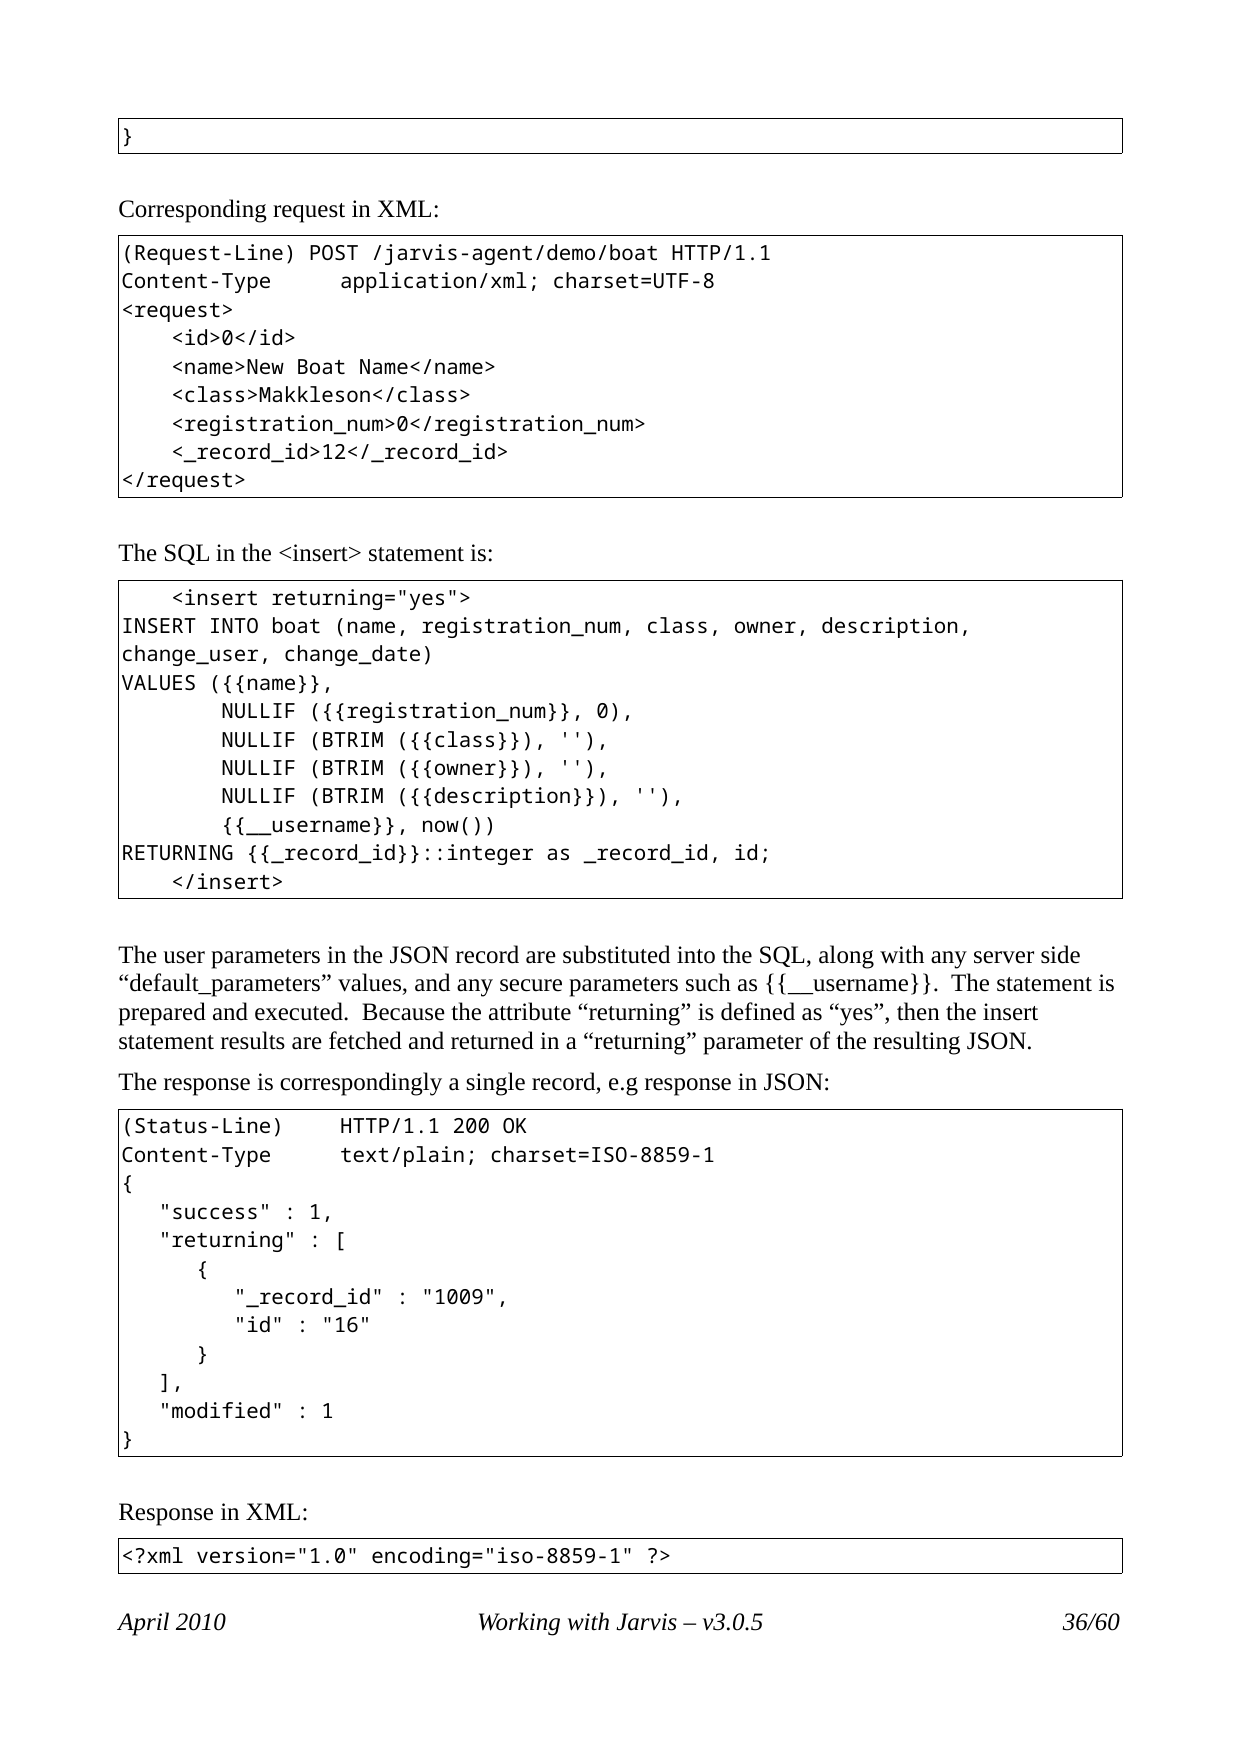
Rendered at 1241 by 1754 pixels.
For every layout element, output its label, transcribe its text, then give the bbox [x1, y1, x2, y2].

text } [119, 1336, 1122, 1364]
text INSERT INTO boat (name, registration_num, class, owner, description, change_user, change_date) [119, 608, 1122, 665]
text "id" : "16" [119, 1307, 1122, 1336]
text } [119, 119, 1122, 153]
text "returning" : [ [119, 1222, 1122, 1251]
text <id>0</id> [119, 320, 1122, 349]
text Content-Type application/xml; charset=UTF-8 [119, 263, 1122, 292]
text { [119, 1165, 1122, 1194]
text The response is correspondingly a single record, e.g response in JSON: [118, 1067, 1122, 1096]
text "success" : 1, [119, 1194, 1122, 1222]
text <_record_id>12</_record_id> [119, 434, 1122, 463]
text "modified" : 1 [119, 1393, 1122, 1421]
text Content-Type text/plain; charset=ISO-8859-1 [119, 1137, 1122, 1165]
text <class>Makkleson</class> [119, 377, 1122, 406]
text The user parameters in the JSON record are substituted into the SQL, along with any server side “default_parameters” values, and any secure parameters such as {{__username}}. The statement is prepared and executed. Because the attribute “returning” is defined as “yes”, then the insert statement results are fetched and returned in a “returning” parameter of the resulting JSON. [118, 940, 1122, 1055]
text ], [119, 1364, 1122, 1393]
text <name>New Boat Name</name> [119, 349, 1122, 377]
text <request> [119, 292, 1122, 320]
text The SQL in the <insert> statement is: [118, 538, 1122, 567]
text NULLIF (BTRIM ({{class}}), ''), [119, 722, 1122, 750]
text Response in XML: [118, 1497, 1122, 1526]
text </request> [119, 463, 1122, 497]
text Corresponding request in XML: [118, 194, 1122, 223]
text <insert returning="yes"> [119, 581, 1122, 608]
text RETURNING {{_record_id}}::integer as _record_id, id; [119, 836, 1122, 864]
text VALUES ({{name}}, [119, 665, 1122, 693]
text <?xml version="1.0" encoding="iso-8859-1" ?> [119, 1539, 1122, 1573]
text </insert> [119, 864, 1122, 898]
text NULLIF ({{registration_num}}, 0), [119, 693, 1122, 722]
text { [119, 1251, 1122, 1279]
text {{__username}}, now()) [119, 807, 1122, 836]
text NULLIF (BTRIM ({{owner}}), ''), [119, 750, 1122, 779]
text } [119, 1421, 1122, 1456]
text (Request-Line) POST /jarvis-agent/demo/boat HTTP/1.1 [119, 236, 1122, 263]
text (Status-Line) HTTP/1.1 200 OK [119, 1110, 1122, 1137]
text "_record_id" : "1009", [119, 1279, 1122, 1307]
text NULLIF (BTRIM ({{description}}), ''), [119, 779, 1122, 807]
text <registration_num>0</registration_num> [119, 406, 1122, 434]
